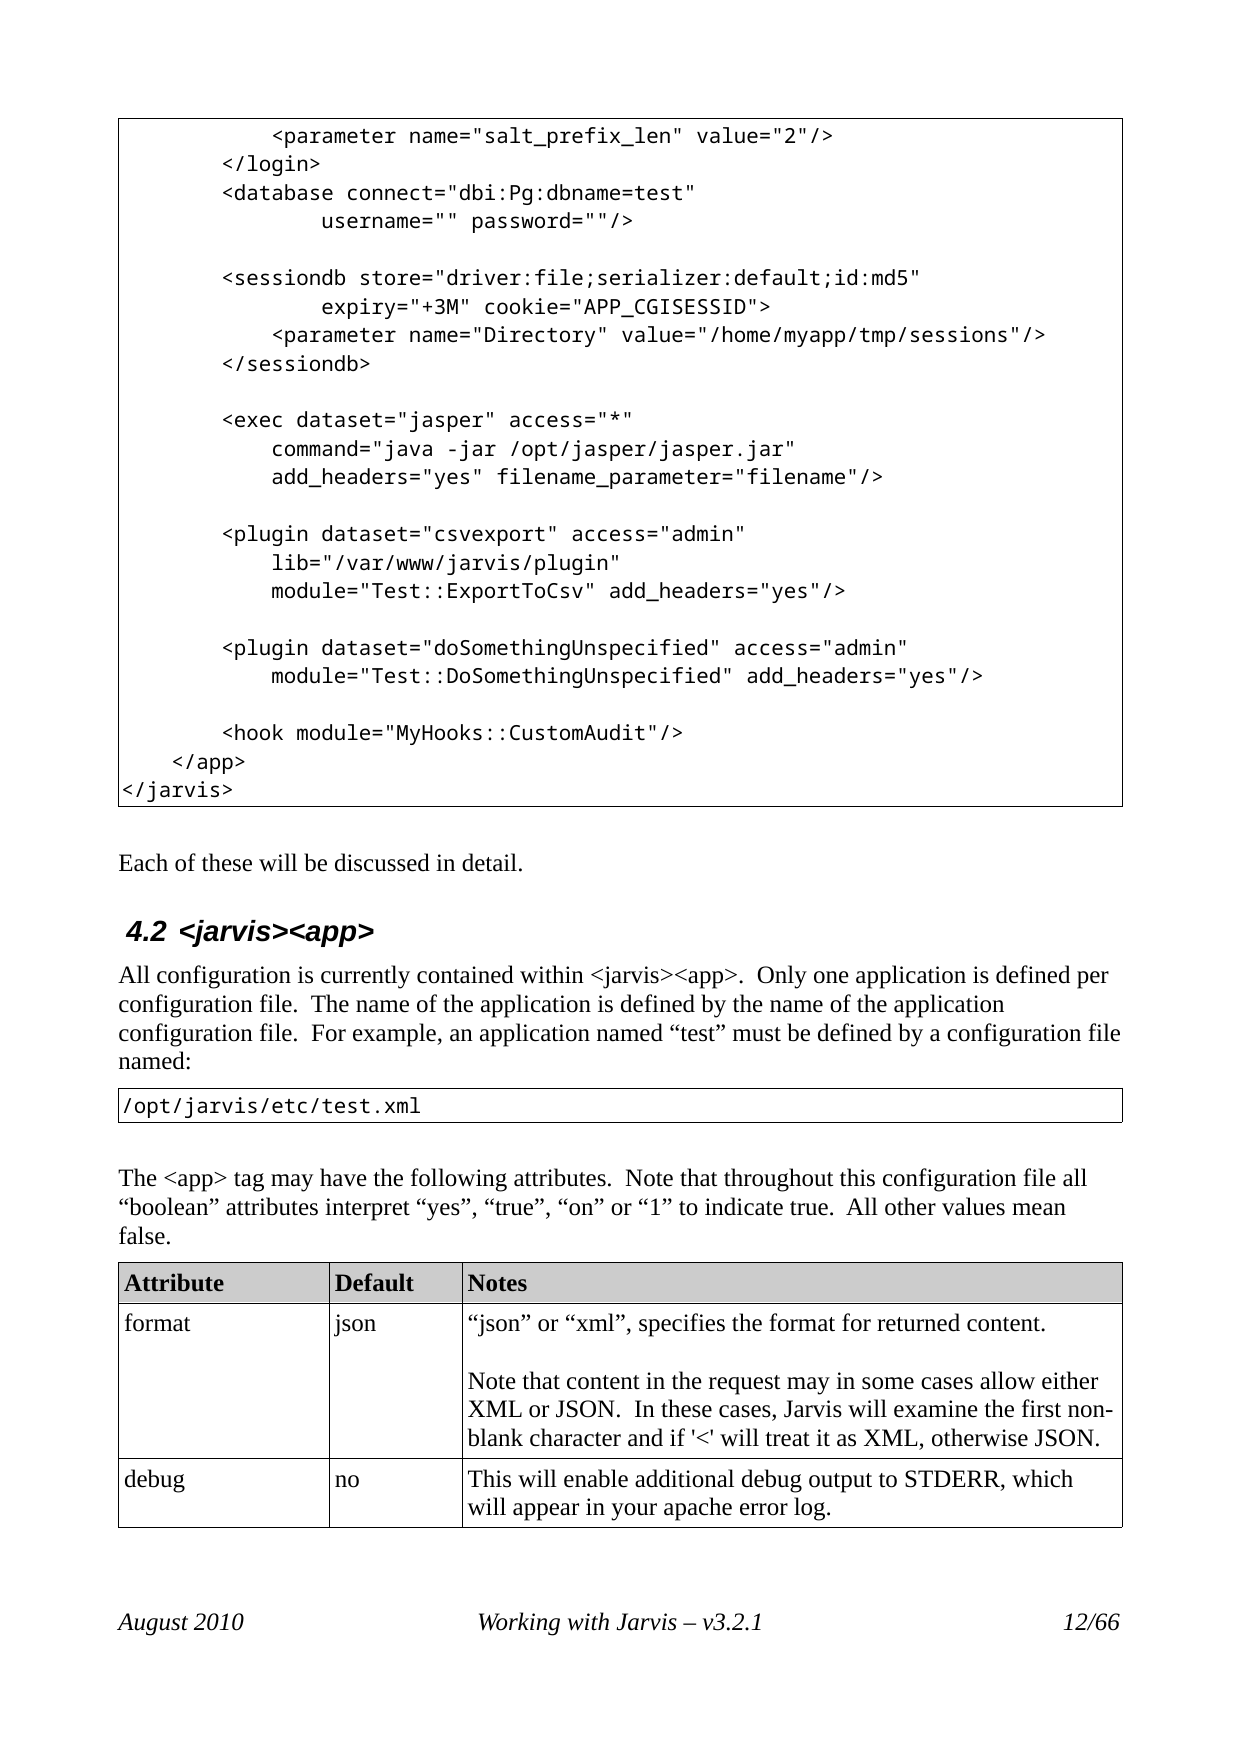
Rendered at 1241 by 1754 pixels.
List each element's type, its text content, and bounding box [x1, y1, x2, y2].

text expiry="+3M" cookie="APP_CGISESSID"> [119, 289, 1122, 317]
text <parameter name="salt_prefix_len" value="2"/> [119, 119, 1122, 147]
text command="java -jar /opt/jasper/jasper.jar" [119, 431, 1122, 459]
text </sessiondb> [119, 346, 1122, 377]
text <plugin dataset="doSomethingUnspecified" access="admin" [119, 630, 1122, 658]
text <plugin dataset="csvexport" access="admin" [119, 516, 1122, 545]
table_cell json [330, 1304, 462, 1458]
text <parameter name="Directory" value="/home/myapp/tmp/sessions"/> [119, 317, 1122, 346]
text <exec dataset="jasper" access="*" [119, 402, 1122, 431]
text module="Test::DoSomethingUnspecified" add_headers="yes"/> [119, 658, 1122, 690]
text </app> [119, 744, 1122, 772]
text /opt/jarvis/etc/test.xml [119, 1089, 1122, 1122]
text lib="/var/www/jarvis/plugin" [119, 545, 1122, 573]
text add_headers="yes" filename_parameter="filename"/> [119, 459, 1122, 491]
text <sessiondb store="driver:file;serializer:default;id:md5" [119, 260, 1122, 289]
text </jarvis> [119, 772, 1122, 806]
text Each of these will be discussed in detail. [118, 848, 1122, 877]
table_cell no [330, 1459, 462, 1527]
table_cell “json” or “xml”, specifies the format for returned content. Note that content in the request may in some cases allow either XML or JSON. In these cases, Jarvis will examine the first non-blank character and if '<' will treat it as XML, otherwise JSON. [463, 1304, 1122, 1458]
text All configuration is currently contained within <jarvis><app>. Only one application is defined per configuration file. The name of the application is defined by the name of the application configuration file. For example, an application named “test” must be defined by a configuration file named: [118, 960, 1122, 1075]
table_cell debug [119, 1459, 329, 1527]
text </login> [119, 147, 1122, 175]
subtitle <jarvis><app> [118, 914, 1122, 948]
table_cell format [119, 1304, 329, 1458]
text The <app> tag may have the following attributes. Note that throughout this configuration file all “boolean” attributes interpret “yes”, “true”, “on” or “1” to indicate true. All other values mean false. [118, 1163, 1122, 1250]
table_header Notes [463, 1263, 1122, 1302]
text username="" password=""/> [119, 203, 1122, 235]
text module="Test::ExportToCsv" add_headers="yes"/> [119, 573, 1122, 604]
table_cell This will enable additional debug output to STDERR, which will appear in your apache error log. [463, 1459, 1122, 1527]
table_header Default [330, 1263, 462, 1302]
text <hook module="MyHooks::CustomAudit"/> [119, 715, 1122, 744]
table_header Attribute [119, 1263, 329, 1302]
text <database connect="dbi:Pg:dbname=test" [119, 175, 1122, 203]
